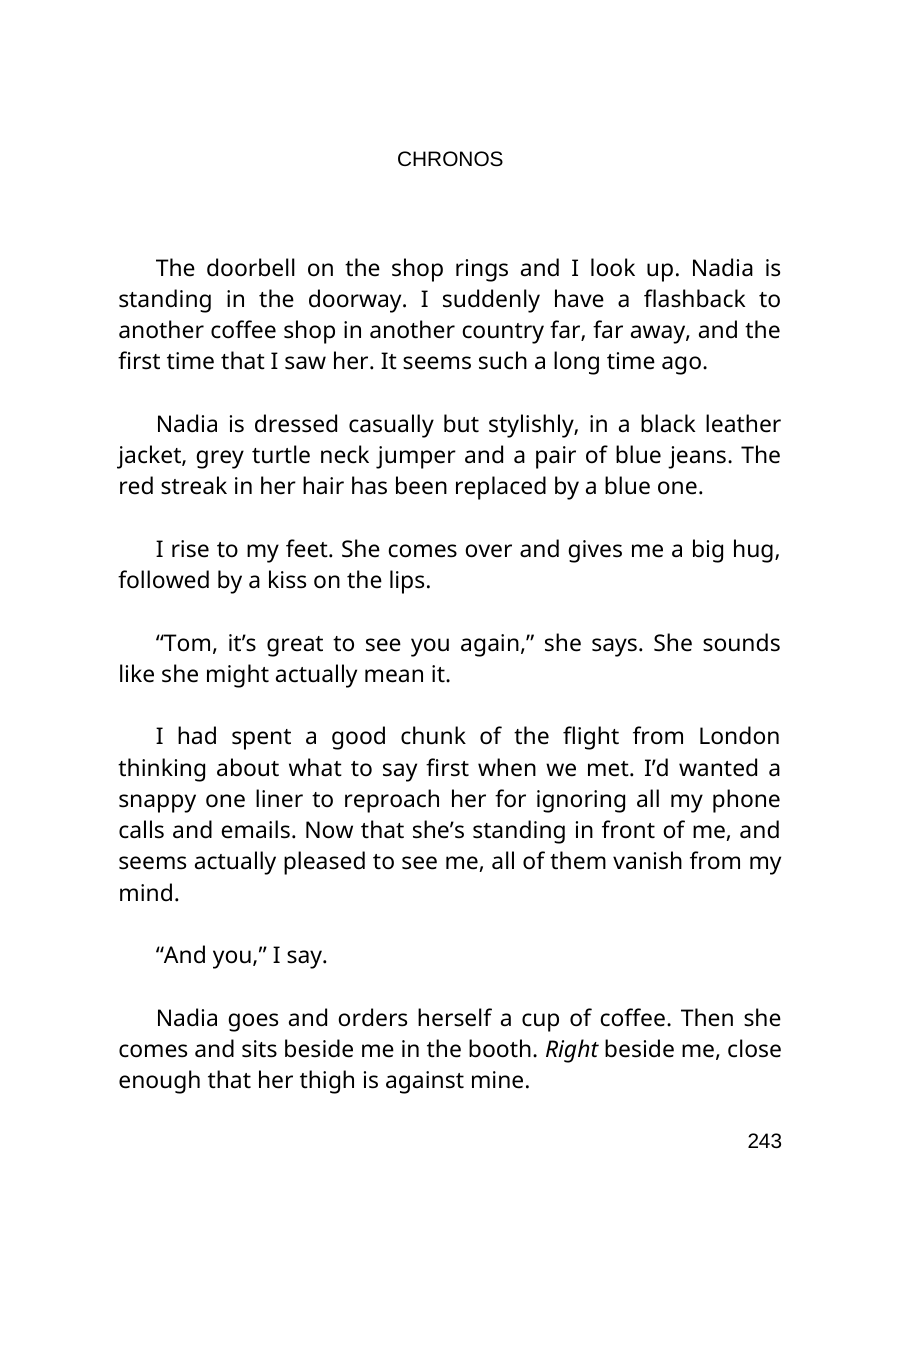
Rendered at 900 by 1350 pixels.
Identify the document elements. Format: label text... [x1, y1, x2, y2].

text I rise to my feet. She comes over and gives me a big hug, followed by a kiss on the lips. [118, 533, 782, 595]
text Nadia is dressed casually but stylishly, in a black leather jacket, grey turtle neck jumper and a pair of blue jeans. The red streak in her hair has been replaced by a blue one. [118, 408, 782, 501]
text Nadia goes and orders herself a cup of coffee. Then she comes and sits beside me in the booth. Right beside me, close enough that her thigh is against mine. [118, 1001, 782, 1095]
text The doorbell on the shop rings and I look up. Nadia is standing in the doorway. I suddenly have a flashback to another coffee shop in another country far, far away, and the first time that I saw her. It seems such a long time ago. [118, 251, 782, 376]
text “Tom, it’s great to see you again,” she says. She sounds like she might actually mean it. [118, 626, 782, 689]
text “And you,” I say. [118, 939, 782, 970]
text I had spent a good chunk of the flight from London thinking about what to say first when we met. I’d wanted a snappy one liner to reproach her for ignoring all my phone calls and emails. Now that she’s standing in front of me, and seems actually pleased to see me, all of them vanish from my mind. [118, 720, 782, 908]
